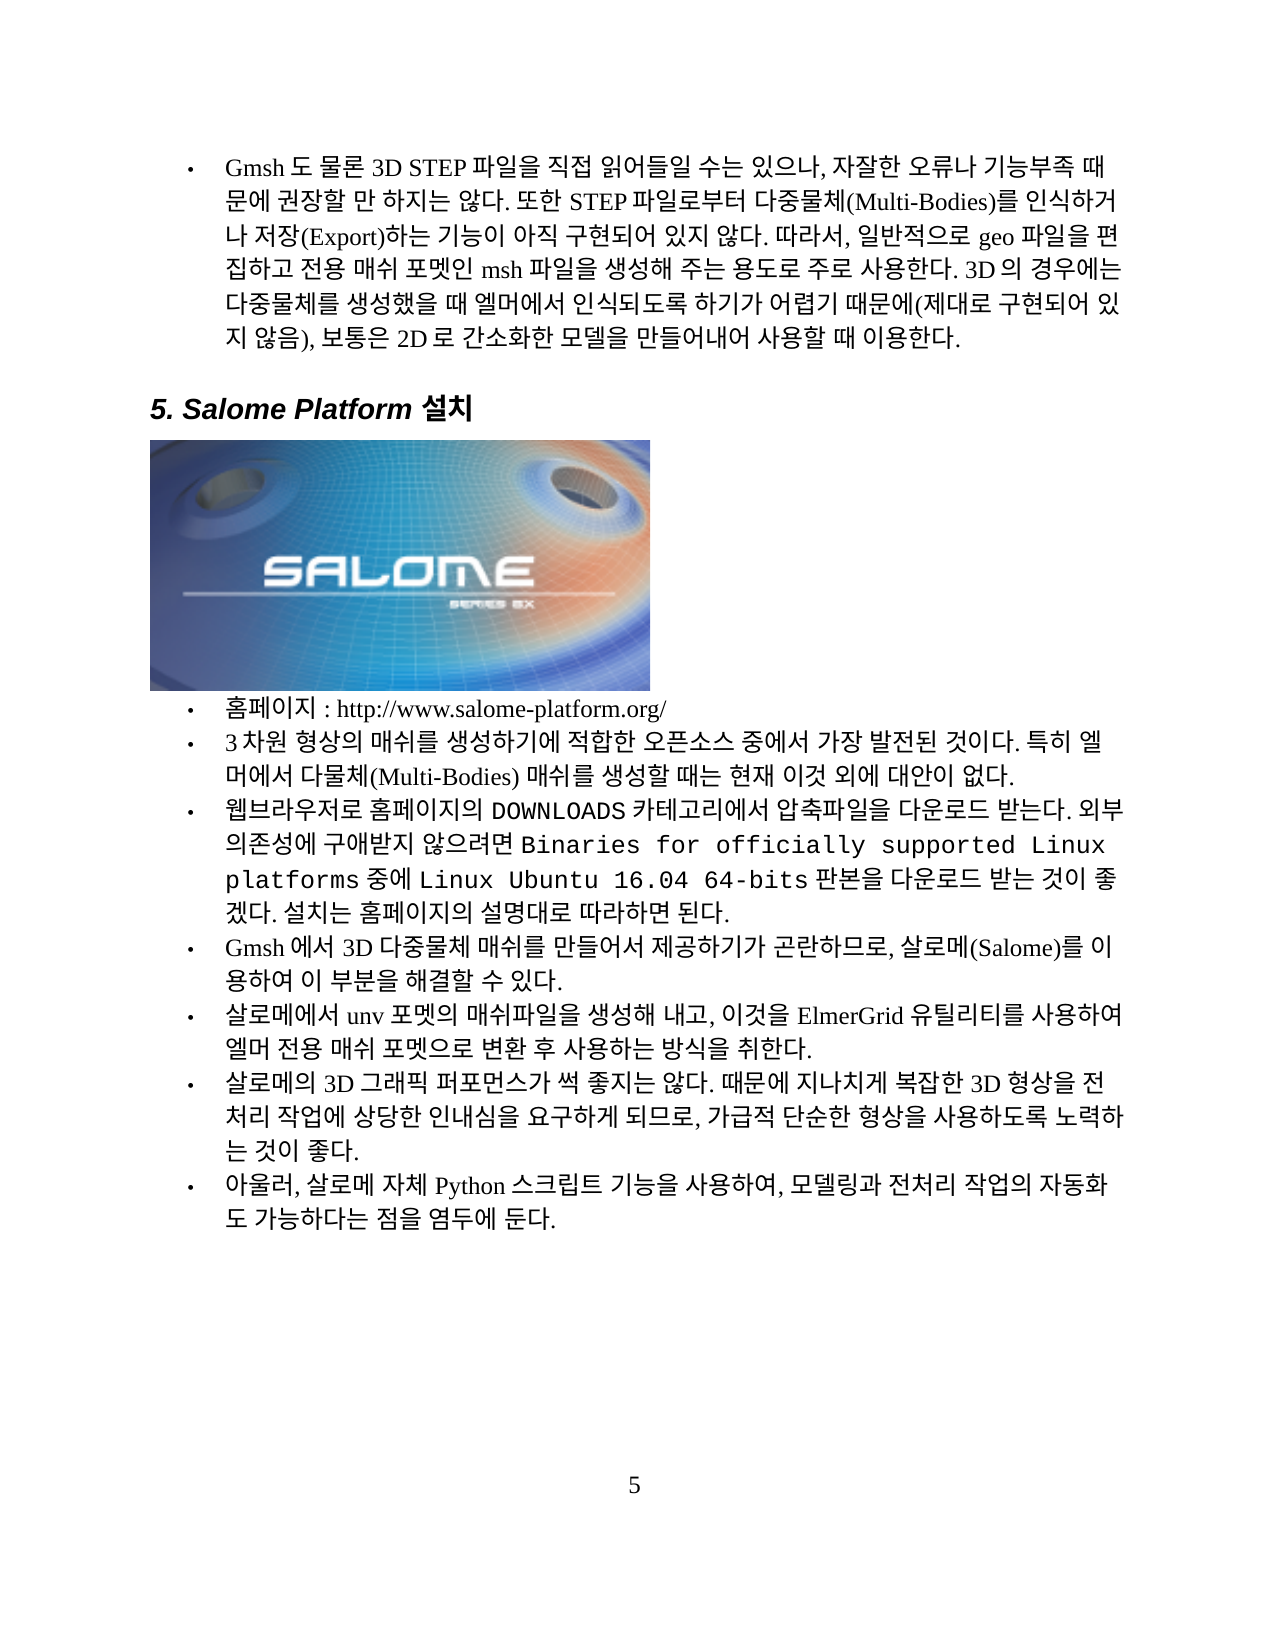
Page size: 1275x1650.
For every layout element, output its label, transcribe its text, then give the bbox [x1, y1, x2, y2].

list 3차원 형상의 매쉬를 생성하기에 적합한 오픈소스 중에서 가장 발전된 것이다. 특히 엘머에서 다물체(Multi-Bodies) 매쉬를 생성할 때는 현재 이것 외에 대안이 없다. [187, 724, 1125, 793]
list 홈페이지 : http://www.salome-platform.org/ [187, 691, 1125, 724]
list Gmsh도 물론 3D STEP 파일을 직접 읽어들일 수는 있으나, 자잘한 오류나 기능부족 때문에 권장할 만 하지는 않다. 또한 STEP 파일로부터 다중물체(Multi-Bodies)를 인식하거나 저장(Export)하는 기능이 아직 구현되어 있지 않다. 따라서, 일반적으로 geo 파일을 편집하고 전용 매쉬 포멧인 msh 파일을 생성해 주는 용도로 주로 사용한다. 3D의 경우에는 다중물체를 생성했을 때 엘머에서 인식되도록 하기가 어렵기 때문에(제대로 구현되어 있지 않음), 보통은 2D로 간소화한 모델을 만들어내어 사용할 때 이용한다. [187, 150, 1125, 354]
list 웹브라우저로 홈페이지의 DOWNLOADS 카테고리에서 압축파일을 다운로드 받는다. 외부 의존성에 구애받지 않으려면 Binaries for officially supported Linux platforms 중에 Linux Ubuntu 16.04 64-bits 판본을 다운로드 받는 것이 좋겠다. 설치는 홈페이지의 설명대로 따라하면 된다. [187, 793, 1125, 929]
list 살로메의 3D 그래픽 퍼포먼스가 썩 좋지는 않다. 때문에 지나치게 복잡한 3D 형상을 전처리 작업에 상당한 인내심을 요구하게 되므로, 가급적 단순한 형상을 사용하도록 노력하는 것이 좋다. [187, 1066, 1125, 1168]
list Gmsh에서 3D 다중물체 매쉬를 만들어서 제공하기가 곤란하므로, 살로메(Salome)를 이용하여 이 부분을 해결할 수 있다. [187, 929, 1125, 998]
list 살로메에서 unv 포멧의 매쉬파일을 생성해 내고, 이것을 ElmerGrid 유틸리티를 사용하여 엘머 전용 매쉬 포멧으로 변환 후 사용하는 방식을 취한다. [187, 998, 1125, 1066]
list 아울러, 살로메 자체 Python 스크립트 기능을 사용하여, 모델링과 전처리 작업의 자동화도 가능하다는 점을 염두에 둔다. [187, 1168, 1125, 1236]
picture [150, 440, 650, 691]
subtitle 5. Salome Platform 설치 [150, 388, 1125, 428]
